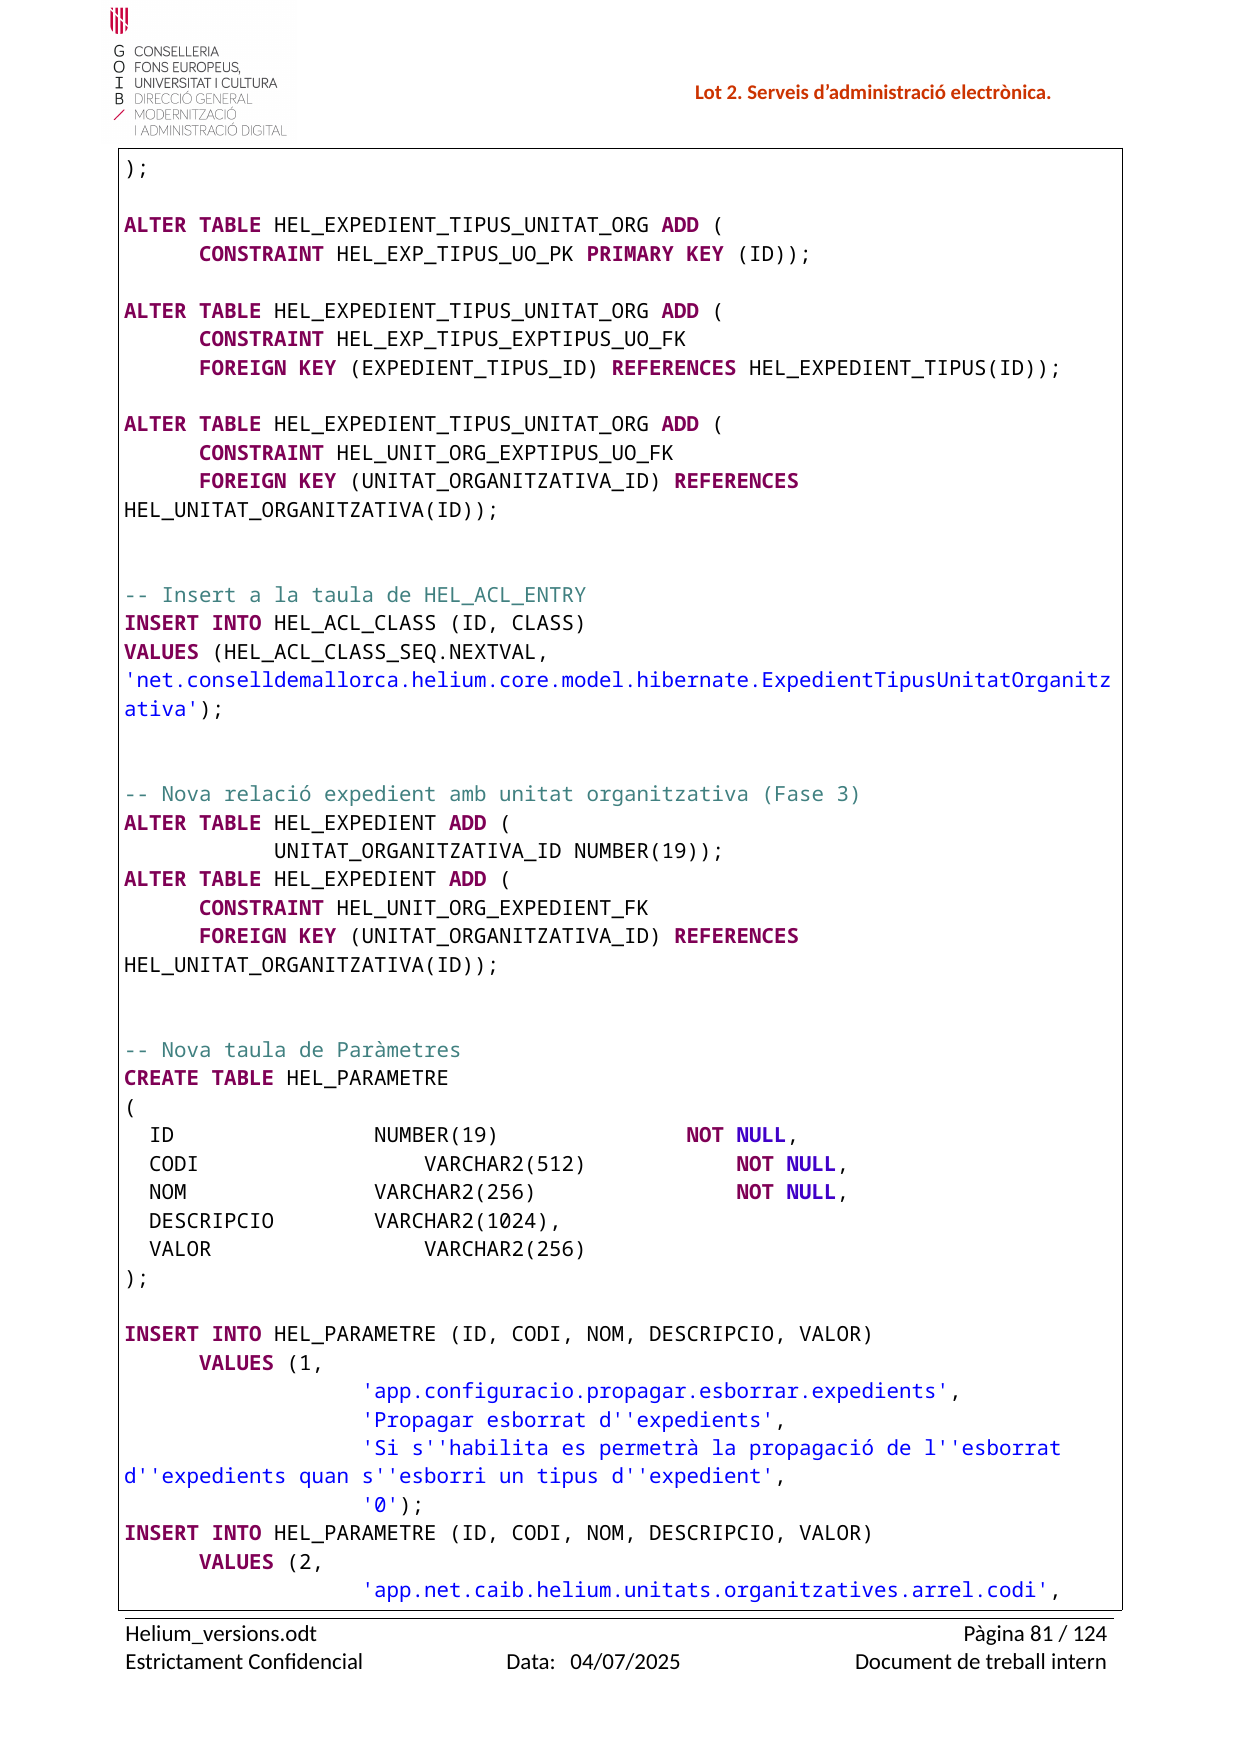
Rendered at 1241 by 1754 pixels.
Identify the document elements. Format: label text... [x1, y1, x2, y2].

picture [100, 0, 297, 144]
table_header ); ALTER TABLE HEL_EXPEDIENT_TIPUS_UNITAT_ORG ADD ( CONSTRAINT HEL_EXP_TIPUS_UO_PK PRIMARY KEY (ID)); ALTER TABLE HEL_EXPEDIENT_TIPUS_UNITAT_ORG ADD ( CONSTRAINT HEL_EXP_TIPUS_EXPTIPUS_UO_FK FOREIGN KEY (EXPEDIENT_TIPUS_ID) REFERENCES HEL_EXPEDIENT_TIPUS(ID)); ALTER TABLE HEL_EXPEDIENT_TIPUS_UNITAT_ORG ADD ( CONSTRAINT HEL_UNIT_ORG_EXPTIPUS_UO_FK FOREIGN KEY (UNITAT_ORGANITZATIVA_ID) REFERENCES HEL_UNITAT_ORGANITZATIVA(ID)); -- Insert a la taula de HEL_ACL_ENTRY INSERT INTO HEL_ACL_CLASS (ID, CLASS) VALUES (HEL_ACL_CLASS_SEQ.NEXTVAL, 'net.conselldemallorca.helium.core.model.hibernate.ExpedientTipusUnitatOrganitzativa'); -- Nova relació expedient amb unitat organitzativa (Fase 3) ALTER TABLE HEL_EXPEDIENT ADD ( UNITAT_ORGANITZATIVA_ID NUMBER(19)); ALTER TABLE HEL_EXPEDIENT ADD ( CONSTRAINT HEL_UNIT_ORG_EXPEDIENT_FK FOREIGN KEY (UNITAT_ORGANITZATIVA_ID) REFERENCES HEL_UNITAT_ORGANITZATIVA(ID)); -- Nova taula de Paràmetres CREATE TABLE HEL_PARAMETRE ( ID NUMBER(19) NOT NULL, CODI VARCHAR2(512) NOT NULL, NOM VARCHAR2(256) NOT NULL, DESCRIPCIO VARCHAR2(1024), VALOR VARCHAR2(256) ); INSERT INTO HEL_PARAMETRE (ID, CODI, NOM, DESCRIPCIO, VALOR) VALUES (1, 'app.configuracio.propagar.esborrar.expedients', 'Propagar esborrat d''expedients', 'Si s''habilita es permetrà la propagació de l''esborrat d''expedients quan s''esborri un tipus d''expedient', '0'); INSERT INTO HEL_PARAMETRE (ID, CODI, NOM, DESCRIPCIO, VALOR) VALUES (2, 'app.net.caib.helium.unitats.organitzatives.arrel.codi', [119, 149, 1122, 1609]
